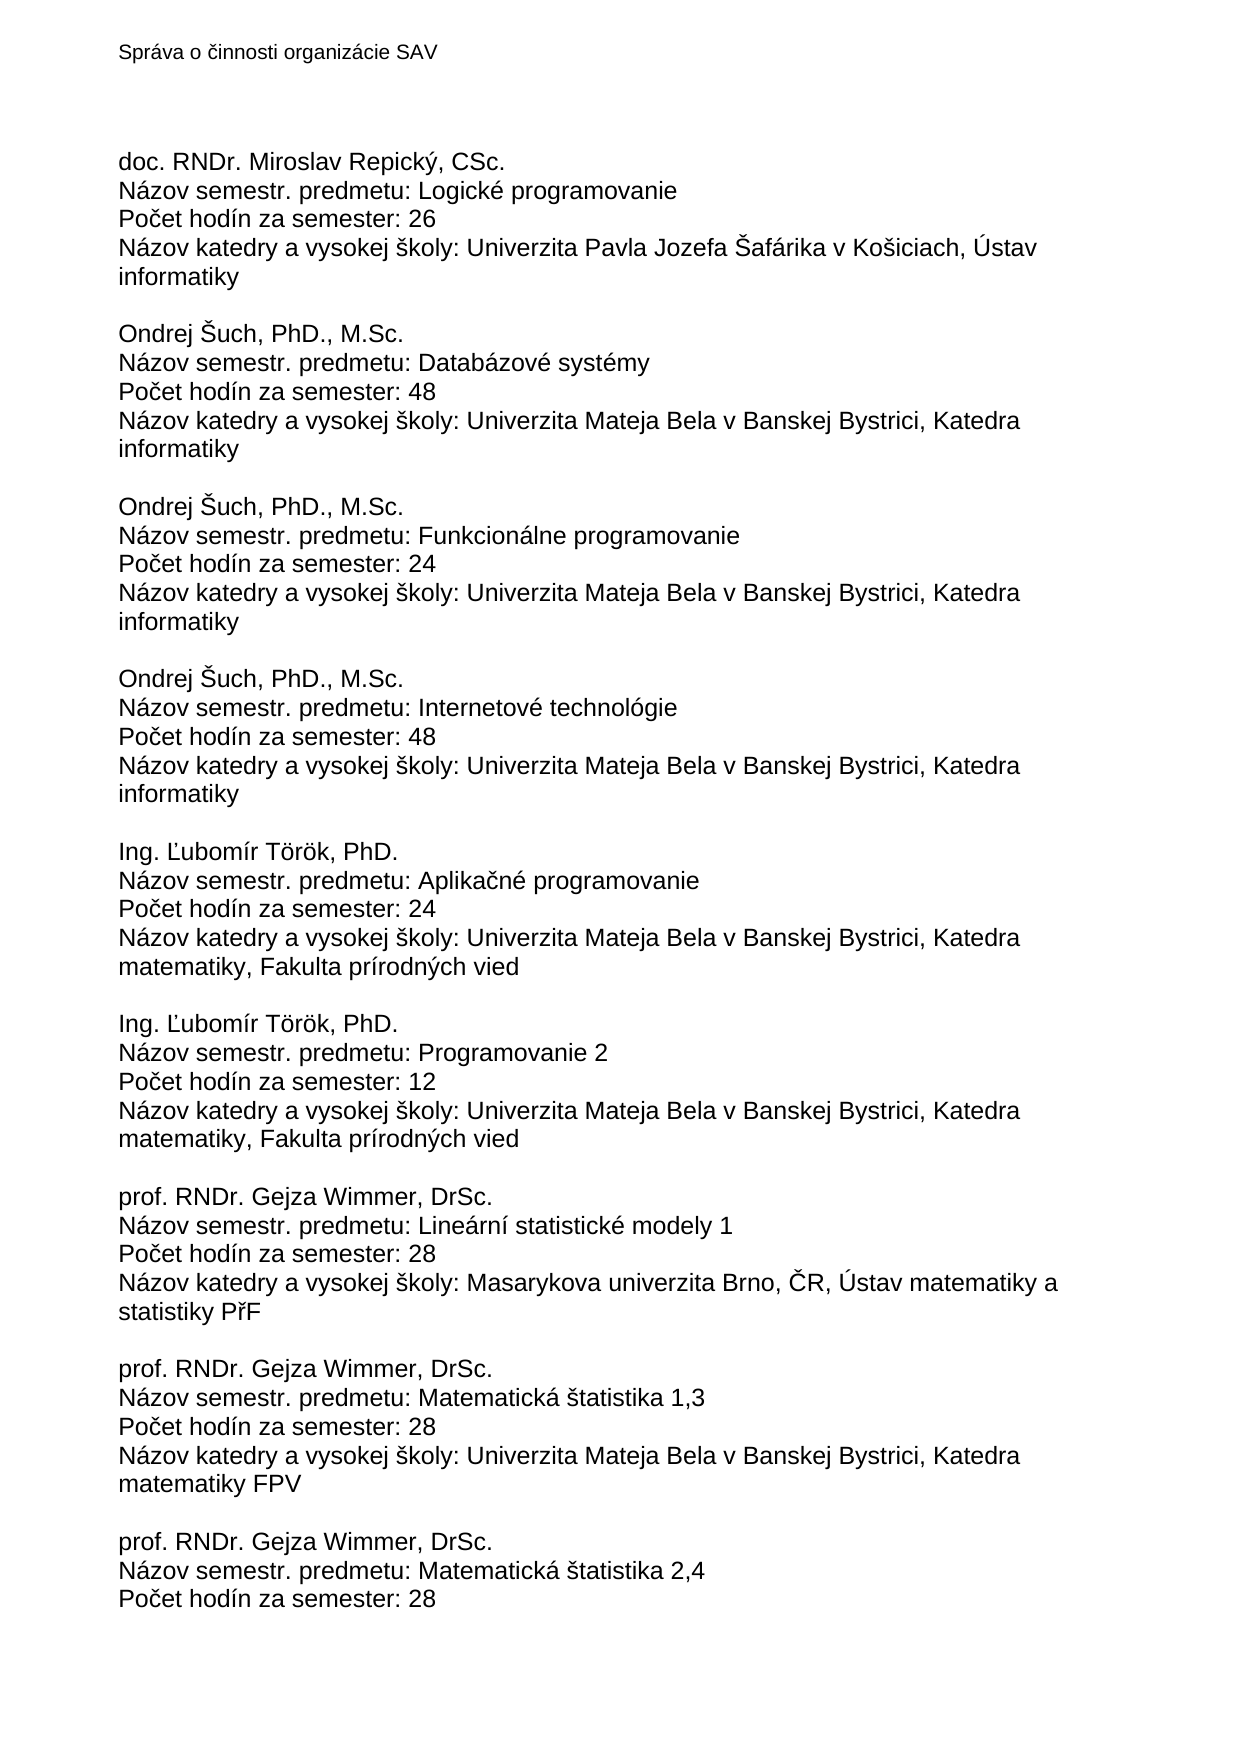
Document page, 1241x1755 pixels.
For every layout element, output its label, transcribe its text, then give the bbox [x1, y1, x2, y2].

text Názov katedry a vysokej školy: Univerzita Mateja Bela v Banskej Bystrici, Katedra informatiky [118, 406, 1122, 492]
text Počet hodín za semester: 48 [118, 377, 1122, 406]
text Ondrej Šuch, PhD., M.Sc. [118, 492, 1122, 521]
text prof. RNDr. Gejza Wimmer, DrSc. [118, 1354, 1122, 1383]
text Počet hodín za semester: 24 [118, 894, 1122, 923]
text Ing. Ľubomír Török, PhD. [118, 1009, 1122, 1038]
text Počet hodín za semester: 24 [118, 549, 1122, 578]
text Názov katedry a vysokej školy: Univerzita Mateja Bela v Banskej Bystrici, Katedra matematiky, Fakulta prírodných vied [118, 1096, 1122, 1182]
text Názov semestr. predmetu: Aplikačné programovanie [118, 866, 1122, 894]
text Počet hodín za semester: 26 [118, 204, 1122, 233]
text Názov semestr. predmetu: Internetové technológie [118, 693, 1122, 722]
text Názov katedry a vysokej školy: Univerzita Pavla Jozefa Šafárika v Košiciach, Ústav informatiky [118, 233, 1122, 319]
text Názov katedry a vysokej školy: Masarykova univerzita Brno, ČR, Ústav matematiky a statistiky PřF [118, 1268, 1122, 1354]
text Názov semestr. predmetu: Databázové systémy [118, 348, 1122, 377]
text doc. RNDr. Miroslav Repický, CSc. [118, 147, 1122, 176]
text [118, 118, 1122, 147]
text Názov katedry a vysokej školy: Univerzita Mateja Bela v Banskej Bystrici, Katedra informatiky [118, 751, 1122, 837]
text prof. RNDr. Gejza Wimmer, DrSc. [118, 1527, 1122, 1556]
text Ondrej Šuch, PhD., M.Sc. [118, 319, 1122, 348]
text Počet hodín za semester: 12 [118, 1067, 1122, 1096]
text Počet hodín za semester: 28 [118, 1239, 1122, 1268]
text Názov semestr. predmetu: Matematická štatistika 1,3 [118, 1383, 1122, 1412]
text Počet hodín za semester: 28 [118, 1412, 1122, 1441]
text Počet hodín za semester: 28 [118, 1584, 1122, 1613]
text Názov semestr. predmetu: Lineární statistické modely 1 [118, 1211, 1122, 1239]
text Počet hodín za semester: 48 [118, 722, 1122, 751]
text prof. RNDr. Gejza Wimmer, DrSc. [118, 1182, 1122, 1211]
text Názov semestr. predmetu: Programovanie 2 [118, 1038, 1122, 1067]
text Ondrej Šuch, PhD., M.Sc. [118, 664, 1122, 693]
text Názov semestr. predmetu: Logické programovanie [118, 176, 1122, 204]
text Názov semestr. predmetu: Matematická štatistika 2,4 [118, 1556, 1122, 1584]
text Názov katedry a vysokej školy: Univerzita Mateja Bela v Banskej Bystrici, Katedra informatiky [118, 578, 1122, 664]
text Názov semestr. predmetu: Funkcionálne programovanie [118, 521, 1122, 549]
text Názov katedry a vysokej školy: Univerzita Mateja Bela v Banskej Bystrici, Katedra matematiky, Fakulta prírodných vied [118, 923, 1122, 1009]
text Ing. Ľubomír Török, PhD. [118, 837, 1122, 866]
text Názov katedry a vysokej školy: Univerzita Mateja Bela v Banskej Bystrici, Katedra matematiky FPV [118, 1441, 1122, 1527]
